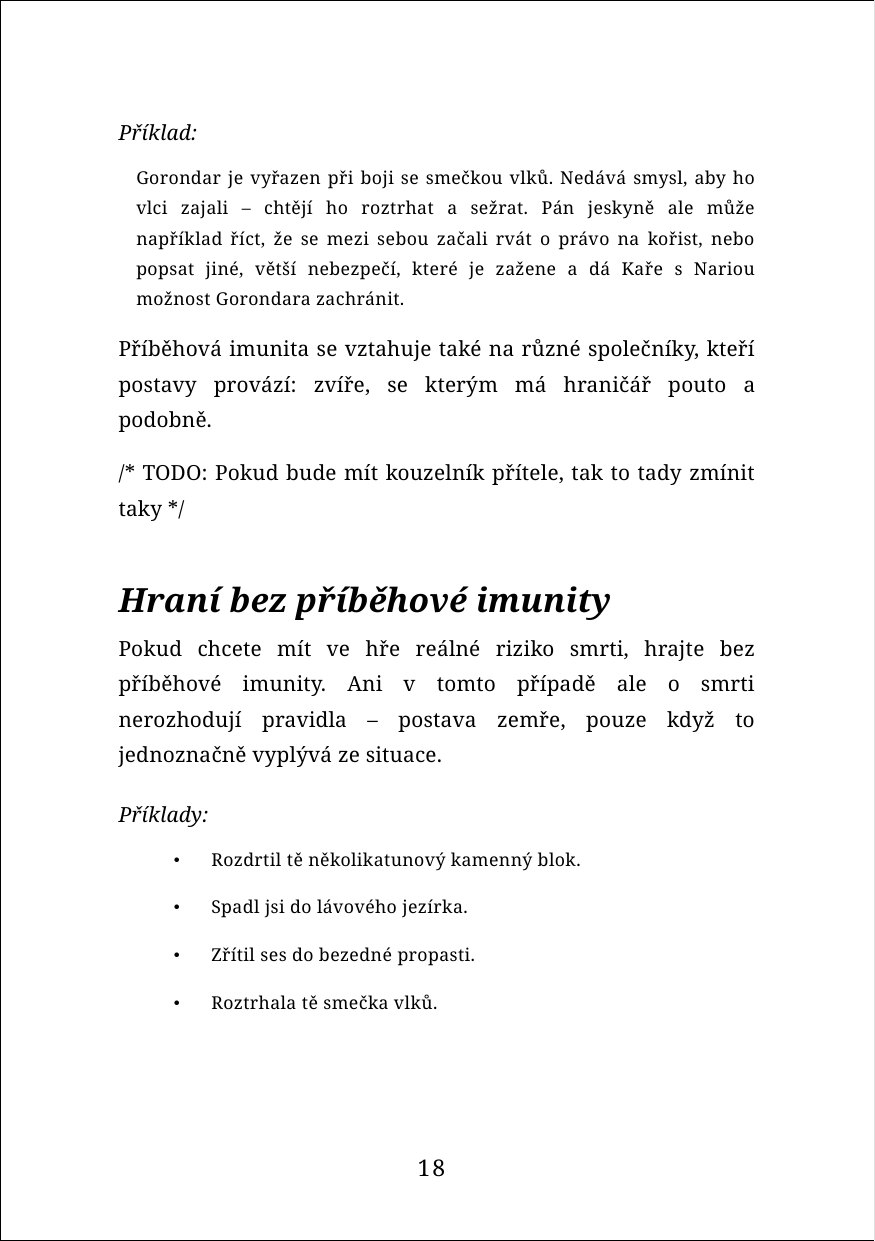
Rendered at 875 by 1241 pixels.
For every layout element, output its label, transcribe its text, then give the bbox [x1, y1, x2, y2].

text /* TODO: Pokud bude mít kouzelník přítele, tak to tady zmínit taky */ [118, 458, 756, 522]
list Spadl jsi do lávového jezírka. [173, 895, 756, 919]
list Zřítil ses do bezedné propasti. [173, 943, 756, 967]
text Příklad: [118, 118, 756, 147]
subtitle Hraní bez příběhové imunity [118, 577, 756, 622]
list Roztrhala tě smečka vlků. [173, 991, 756, 1015]
text Gorondar je vyřazen při boji se smečkou vlků. Nedává smysl, aby ho vlci zajali – chtějí ho roztrhat a sežrat. Pán jeskyně ale může například říct, že se mezi sebou začali rvát o právo na kořist, nebo popsat jiné, větší nebezpečí, které je zažene a dá Kaře s Nariou možnost Gorondara zachránit. [136, 166, 756, 311]
text Příklady: [118, 800, 756, 828]
text Příběhová imunita se vztahuje také na různé společníky, kteří postavy provází: zvíře, se kterým má hraničář pouto a podobně. [118, 334, 756, 434]
text Pokud chcete mít ve hře reálné riziko smrti, hrajte bez příběhové imunity. Ani v tomto případě ale o smrti nerozhodují pravidla – postava zemře, pouze když to jednoznačně vyplývá ze situace. [118, 634, 756, 769]
list Rozdrtil tě několikatunový kamenný blok. [173, 847, 756, 871]
